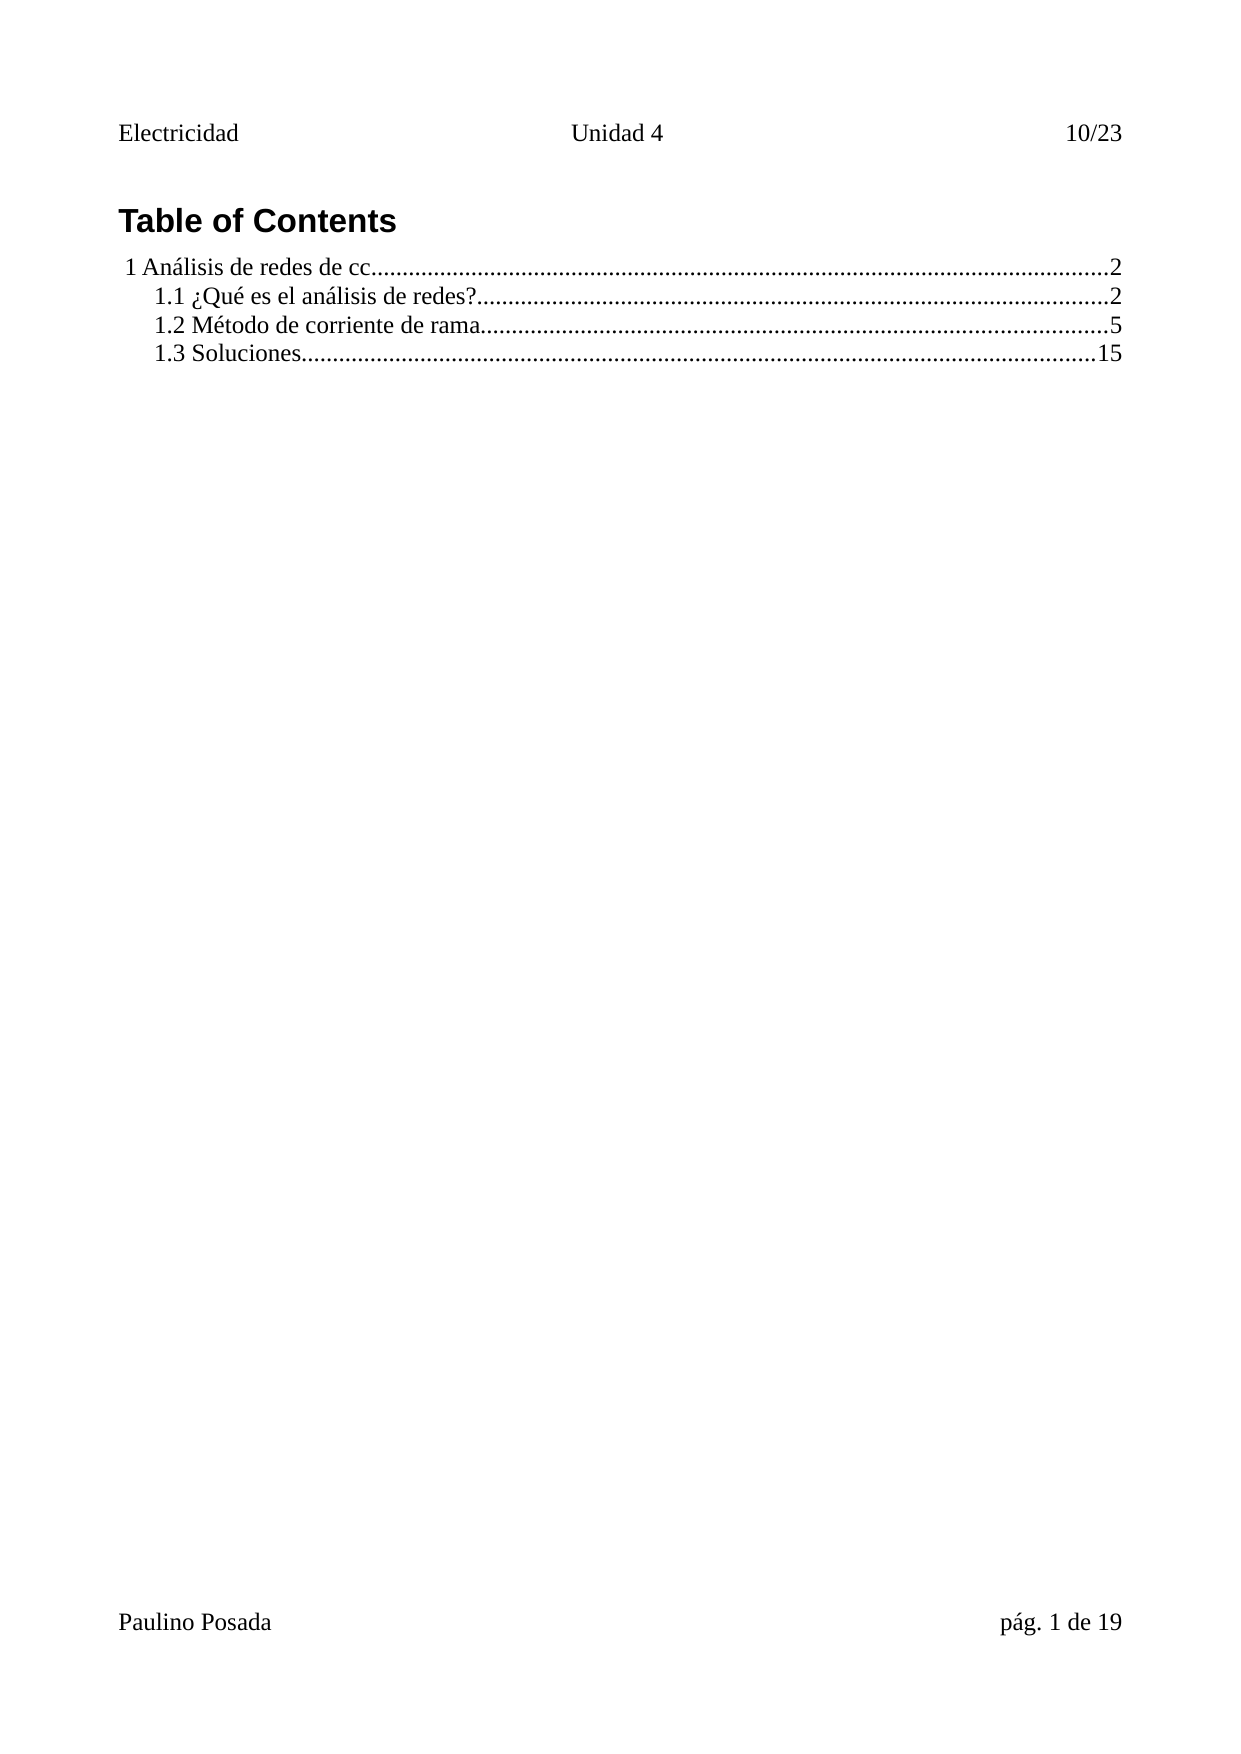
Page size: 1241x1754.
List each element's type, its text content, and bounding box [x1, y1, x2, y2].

subtitle Table of Contents [118, 201, 1122, 240]
text 1 Análisis de redes de cc 2 [118, 252, 1122, 281]
text 1.1 ¿Qué es el análisis de redes? 2 [148, 281, 1122, 310]
text 1.2 Método de corriente de rama 5 [148, 310, 1122, 338]
text 1.3 Soluciones 15 [148, 338, 1122, 367]
